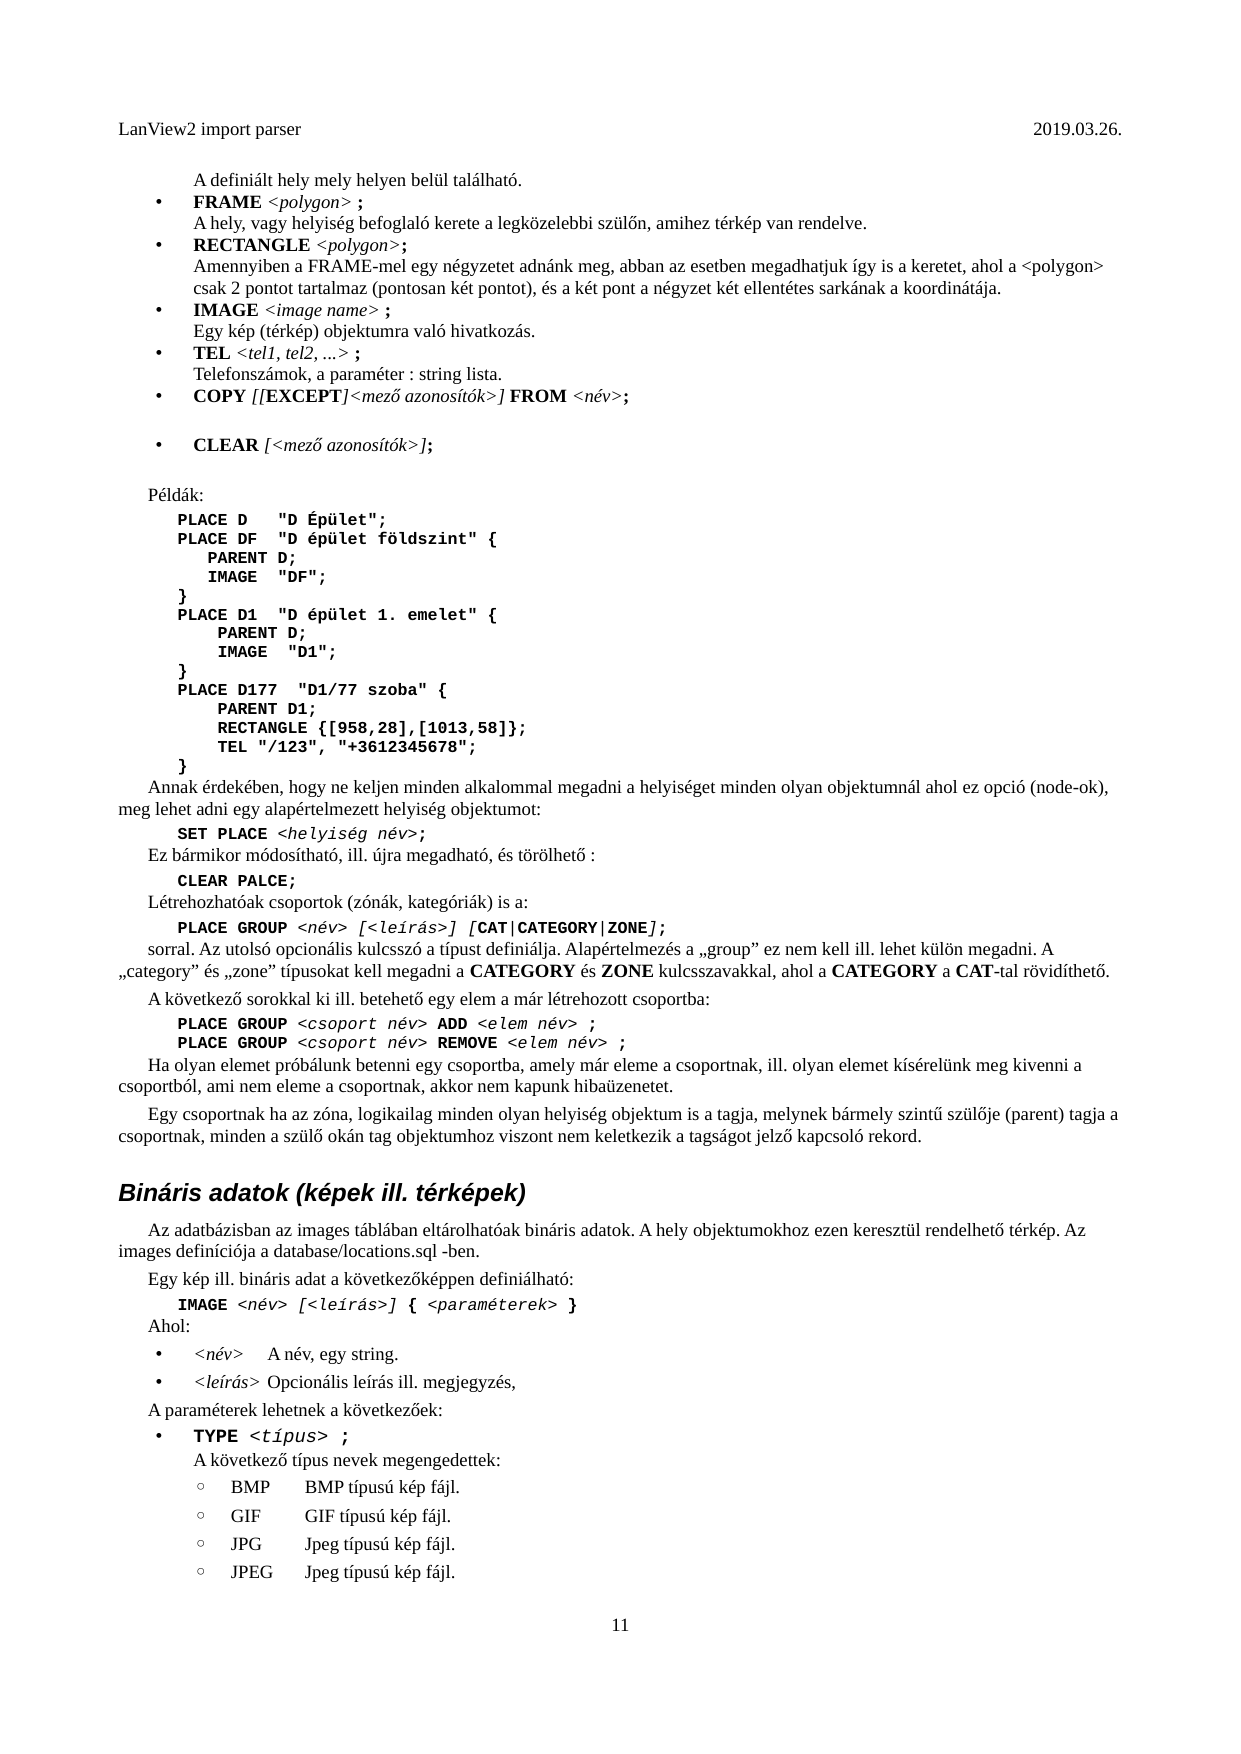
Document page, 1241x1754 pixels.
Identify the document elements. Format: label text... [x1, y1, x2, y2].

text PARENT D1; [177, 701, 1122, 719]
text PLACE GROUP <csoport név> REMOVE <elem név> ; [177, 1034, 1122, 1053]
list RECTANGLE <polygon>; Amennyiben a FRAME-mel egy négyzetet adnánk meg, abban az esetben megadhatjuk így is a keretet, ahol a <polygon> csak 2 pontot tartalmaz (pontosan két pontot), és a két pont a négyzet két ellentétes sarkának a koordinátája. [156, 234, 1122, 298]
list BMP BMP típusú kép fájl. [193, 1476, 1122, 1498]
text Létrehozhatóak csoportok (zónák, kategóriák) is a: [118, 891, 1122, 913]
list IMAGE <image name> ; Egy kép (térkép) objektumra való hivatkozás. [156, 298, 1122, 342]
text SET PLACE <helyiség név>; [177, 826, 1122, 844]
text A következő sorokkal ki ill. betehető egy elem a már létrehozott csoportba: [118, 988, 1122, 1009]
text PLACE D "D Épület"; [177, 512, 1122, 531]
list <név> A név, egy string. [156, 1343, 1122, 1365]
text } [177, 663, 1122, 682]
subtitle Bináris adatok (képek ill. térképek) [118, 1178, 1122, 1206]
text sorral. Az utolsó opcionális kulcsszó a típust definiálja. Alapértelmezés a „group” ez nem kell ill. lehet külön megadni. A „category” és „zone” típusokat kell megadni a CATEGORY és ZONE kulcsszavakkal, ahol a CATEGORY a CAT-tal rövidíthető. [118, 938, 1122, 981]
list <leírás> Opcionális leírás ill. megjegyzés, [156, 1371, 1122, 1393]
text Annak érdekében, hogy ne keljen minden alkalommal megadni a helyiséget minden olyan objektumnál ahol ez opció (node-ok), meg lehet adni egy alapértelmezett helyiség objektumot: [118, 776, 1122, 819]
text PLACE GROUP <név> [<leírás>] [CAT|CATEGORY|ZONE]; [177, 919, 1122, 938]
list JPEG Jpeg típusú kép fájl. [193, 1561, 1122, 1582]
text Egy csoportnak ha az zóna, logikailag minden olyan helyiség objektum is a tagja, melynek bármely szintű szülője (parent) tagja a csoportnak, minden a szülő okán tag objektumhoz viszont nem keletkezik a tagságot jelző kapcsoló rekord. [118, 1103, 1122, 1146]
text PLACE DF "D épület földszint" { [177, 531, 1122, 550]
list CLEAR [<mező azonosítók>]; [156, 434, 1122, 477]
text PLACE D1 "D épület 1. emelet" { [177, 606, 1122, 625]
text Ez bármikor módosítható, ill. újra megadható, és törölhető : [118, 844, 1122, 866]
text IMAGE <név> [<leírás>] { <paraméterek> } [177, 1296, 1122, 1315]
text IMAGE "DF"; [177, 568, 1122, 587]
text CLEAR PALCE; [177, 872, 1122, 891]
text PLACE D177 "D1/77 szoba" { [177, 682, 1122, 701]
list TYPE <típus> ; A következő típus nevek megengedettek: [156, 1427, 1122, 1470]
list COPY [[EXCEPT]<mező azonosítók>] FROM <név>; [156, 385, 1122, 428]
text TEL "/123", "+3612345678"; [177, 738, 1122, 757]
text Egy kép ill. bináris adat a következőképpen definiálható: [118, 1268, 1122, 1290]
text Ahol: [118, 1315, 1122, 1337]
list JPG Jpeg típusú kép fájl. [193, 1532, 1122, 1554]
text } [177, 757, 1122, 776]
text PARENT D; [177, 625, 1122, 644]
list A definiált hely mely helyen belül található. [156, 169, 1122, 191]
list FRAME <polygon> ; A hely, vagy helyiség befoglaló kerete a legközelebbi szülőn, amihez térkép van rendelve. [156, 191, 1122, 234]
text } [177, 587, 1122, 606]
text Ha olyan elemet próbálunk betenni egy csoportba, amely már eleme a csoportnak, ill. olyan elemet kísérelünk meg kivenni a csoportból, ami nem eleme a csoportnak, akkor nem kapunk hibaüzenetet. [118, 1053, 1122, 1097]
text Példák: [118, 484, 1122, 506]
text PARENT D; [177, 550, 1122, 568]
list GIF GIF típusú kép fájl. [193, 1504, 1122, 1526]
text IMAGE "D1"; [177, 644, 1122, 663]
text A paraméterek lehetnek a következőek: [118, 1399, 1122, 1421]
text PLACE GROUP <csoport név> ADD <elem név> ; [177, 1016, 1122, 1034]
text RECTANGLE {[958,28],[1013,58]}; [177, 719, 1122, 738]
text Az adatbázisban az images táblában eltárolhatóak bináris adatok. A hely objektumokhoz ezen keresztül rendelhető térkép. Az images definíciója a database/locations.sql -ben. [118, 1219, 1122, 1262]
list TEL <tel1, tel2, ...> ; Telefonszámok, a paraméter : string lista. [156, 342, 1122, 385]
